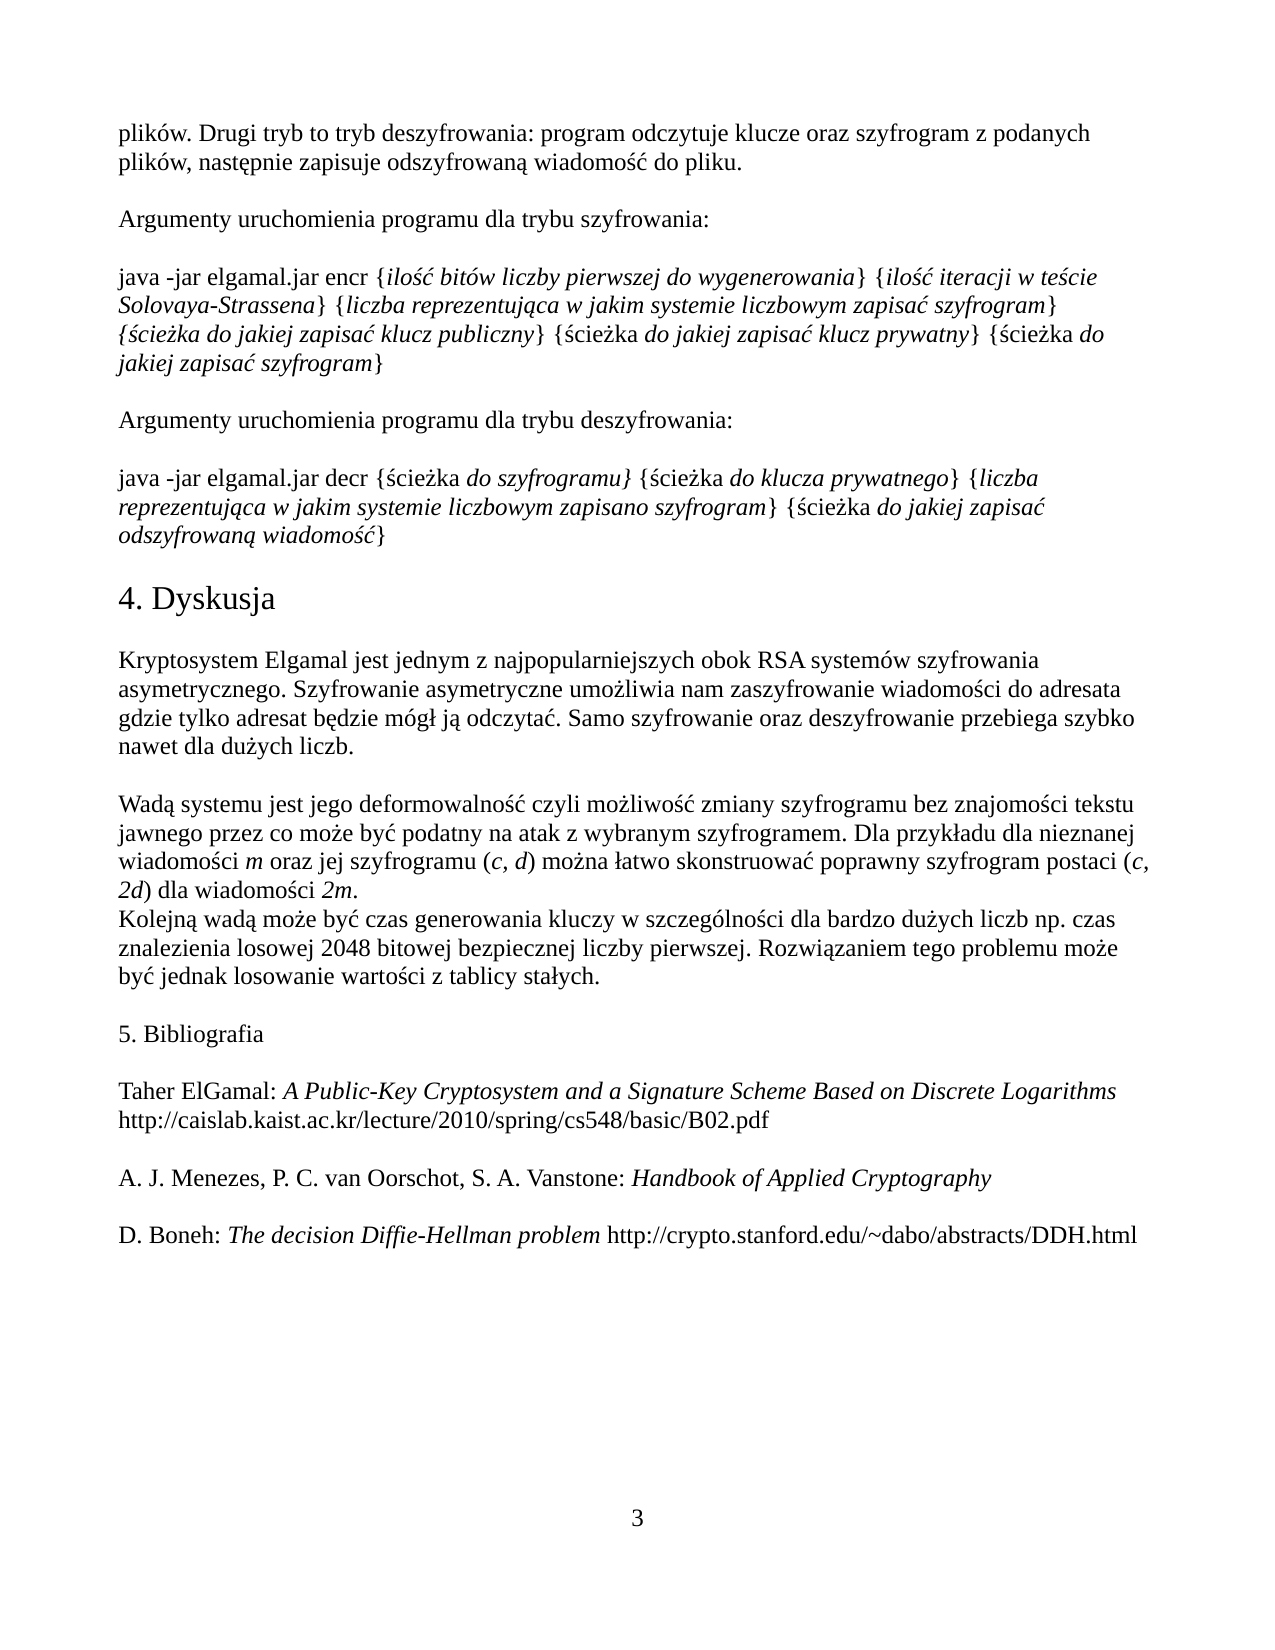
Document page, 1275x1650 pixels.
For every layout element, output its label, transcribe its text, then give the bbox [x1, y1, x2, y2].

text java -jar elgamal.jar encr {ilość bitów liczby pierwszej do wygenerowania} {ilość iteracji w teście Solovaya-Strassena} {liczba reprezentująca w jakim systemie liczbowym zapisać szyfrogram} [118, 262, 1157, 319]
text D. Boneh: The decision Diffie-Hellman problem http://crypto.stanford.edu/~dabo/abstracts/DDH.html [118, 1220, 1157, 1249]
text Argumenty uruchomienia programu dla trybu deszyfrowania: [118, 406, 1157, 434]
text 4. Dyskusja [118, 578, 1157, 616]
text Argumenty uruchomienia programu dla trybu szyfrowania: [118, 204, 1157, 233]
text Taher ElGamal: A Public-Key Cryptosystem and a Signature Scheme Based on Discrete Logarithms http://caislab.kaist.ac.kr/lecture/2010/spring/cs548/basic/B02.pdf [118, 1076, 1157, 1134]
text plików. Drugi tryb to tryb deszyfrowania: program odczytuje klucze oraz szyfrogram z podanych plików, następnie zapisuje odszyfrowaną wiadomość do pliku. [118, 118, 1157, 176]
text A. J. Menezes, P. C. van Oorschot, S. A. Vanstone: Handbook of Applied Cryptography [118, 1163, 1157, 1191]
text Kryptosystem Elgamal jest jednym z najpopularniejszych obok RSA systemów szyfrowania asymetrycznego. Szyfrowanie asymetryczne umożliwia nam zaszyfrowanie wiadomości do adresata gdzie tylko adresat będzie mógł ją odczytać. Samo szyfrowanie oraz deszyfrowanie przebiega szybko nawet dla dużych liczb. [118, 645, 1157, 760]
text Wadą systemu jest jego deformowalność czyli możliwość zmiany szyfrogramu bez znajomości tekstu jawnego przez co może być podatny na atak z wybranym szyfrogramem. Dla przykładu dla nieznanej wiadomości m oraz jej szyfrogramu (c, d) można łatwo skonstruować poprawny szyfrogram postaci (c, 2d) dla wiadomości 2m. [118, 789, 1157, 904]
text {ścieżka do jakiej zapisać klucz publiczny} {ścieżka do jakiej zapisać klucz prywatny} {ścieżka do jakiej zapisać szyfrogram} [118, 319, 1157, 377]
text java -jar elgamal.jar decr {ścieżka do szyfrogramu} {ścieżka do klucza prywatnego} {liczba reprezentująca w jakim systemie liczbowym zapisano szyfrogram} {ścieżka do jakiej zapisać odszyfrowaną wiadomość} [118, 463, 1157, 549]
text Kolejną wadą może być czas generowania kluczy w szczególności dla bardzo dużych liczb np. czas znalezienia losowej 2048 bitowej bezpiecznej liczby pierwszej. Rozwiązaniem tego problemu może być jednak losowanie wartości z tablicy stałych. [118, 904, 1157, 990]
text 5. Bibliografia [118, 1019, 1157, 1048]
